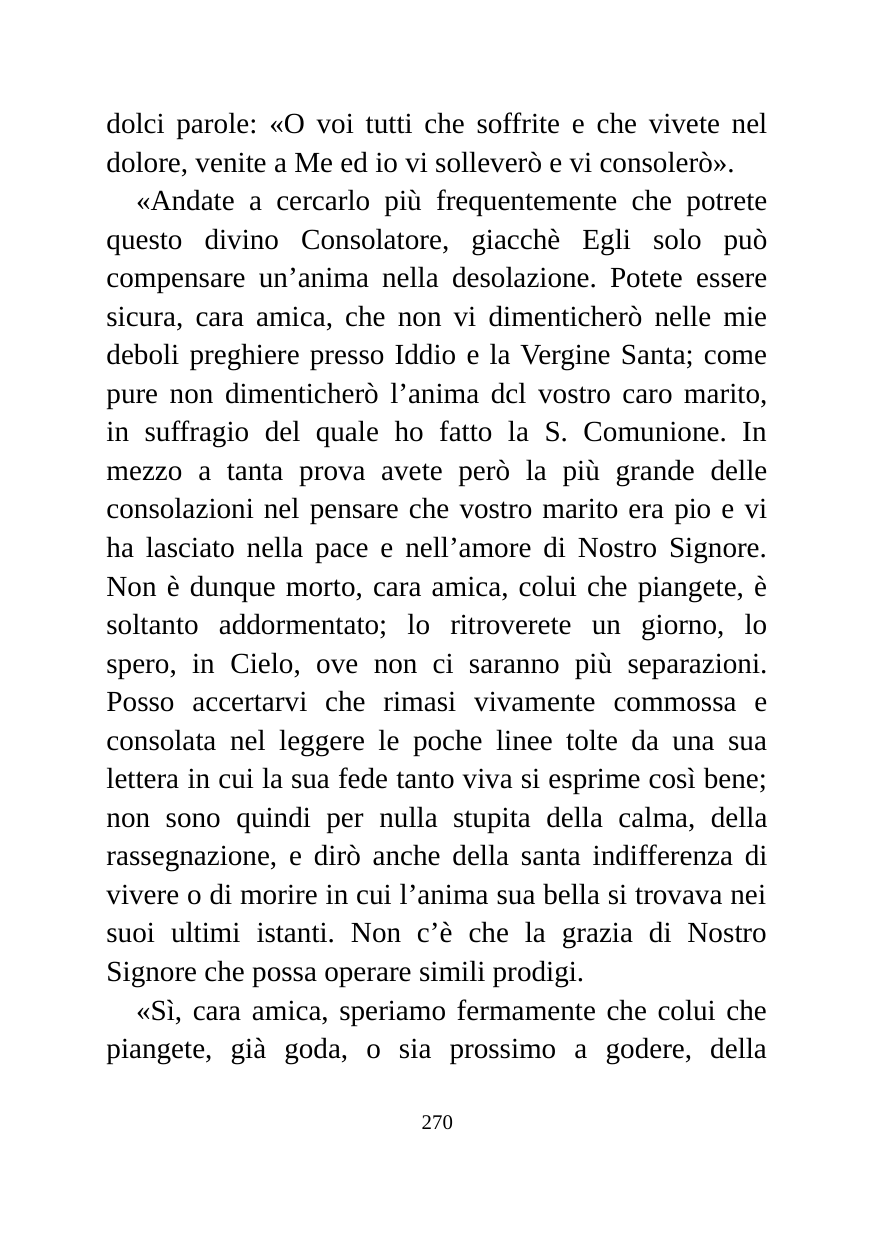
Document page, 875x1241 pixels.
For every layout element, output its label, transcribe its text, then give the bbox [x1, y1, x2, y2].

text «Andate a cercarlo più frequentemente che potrete questo divino Consolatore, giacchè Egli solo può compensare un’anima nella desolazione. Potete essere sicura, cara amica, che non vi dimenticherò nelle mie deboli preghiere presso Iddio e la Vergine Santa; come pure non dimenticherò l’anima dcl vostro caro marito, in suffragio del quale ho fatto la S. Comunione. In mezzo a tanta prova avete però la più grande delle consolazioni nel pensare che vostro marito era pio e vi ha lasciato nella pace e nell’amore di Nostro Signore. Non è dunque morto, cara amica, colui che piangete, è soltanto addormentato; lo ritroverete un giorno, lo spero, in Cielo, ove non ci saranno più separazioni. Posso accertarvi che rimasi vivamente commossa e consolata nel leggere le poche linee tolte da una sua lettera in cui la sua fede tanto viva si esprime così bene; non sono quindi per nulla stupita della calma, della rassegnazione, e dirò anche della santa indifferenza di vivere o di morire in cui l’anima sua bella si trovava nei suoi ultimi istanti. Non c’è che la grazia di Nostro Signore che possa operare simili prodigi. [106, 183, 768, 988]
text dolci parole: «O voi tutti che soffrite e che vivete nel dolore, venite a Me ed io vi solleverò e vi consolerò». [106, 106, 768, 178]
text «Sì, cara amica, speriamo fermamente che colui che piangete, già goda, o sia prossimo a godere, della [106, 993, 768, 1065]
